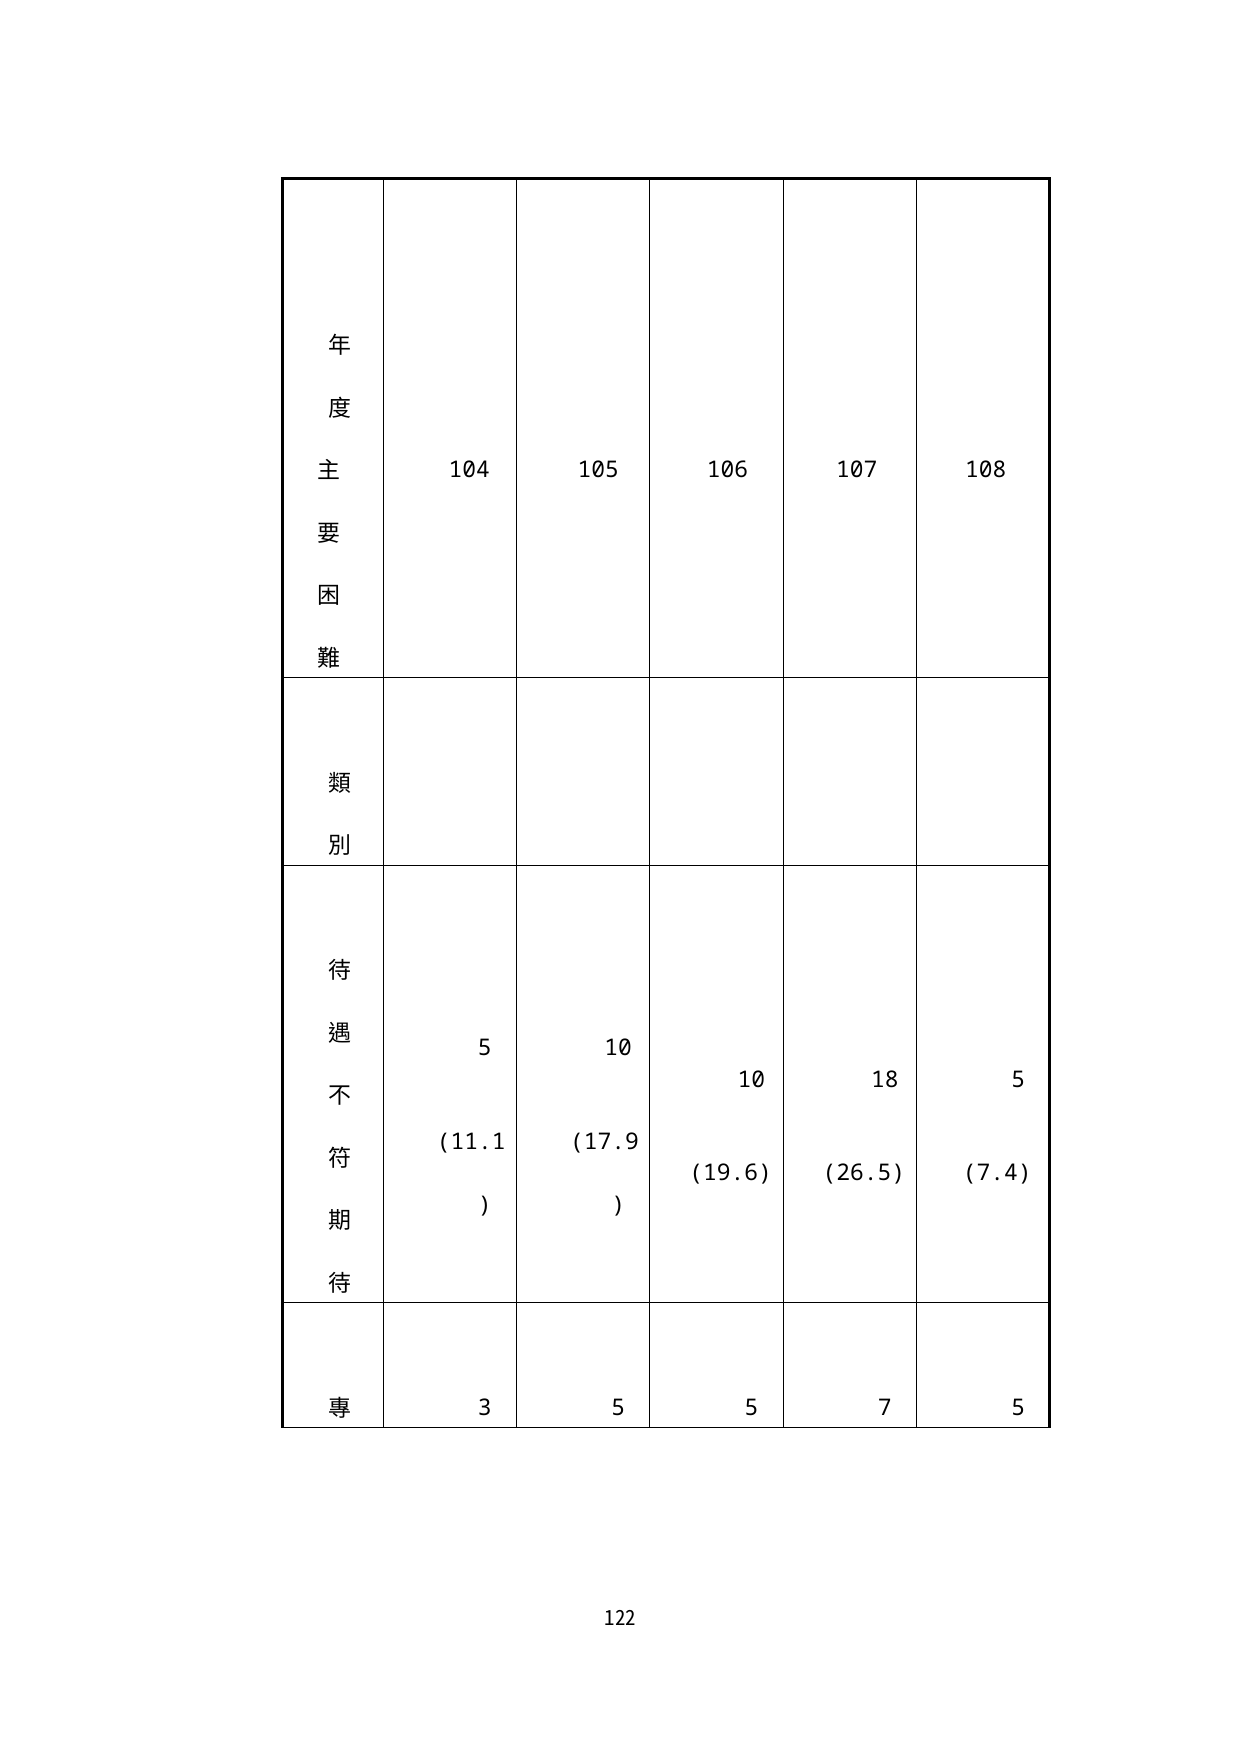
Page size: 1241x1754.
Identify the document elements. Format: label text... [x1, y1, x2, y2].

table_cell 5 [517, 1303, 649, 1427]
table_cell 18 (26.5) [784, 866, 916, 1302]
table_cell 10 (19.6) [650, 866, 783, 1302]
table_cell 待遇不符期待 [284, 866, 383, 1302]
table_cell 3 [384, 1303, 516, 1427]
table_cell 10 (17.9) [517, 866, 649, 1302]
table_cell 5 [650, 1303, 783, 1427]
table_header 108 [917, 180, 1048, 677]
table_header 104 [384, 180, 516, 677]
table_cell 5 [917, 1303, 1048, 1427]
table_cell 專 [284, 1303, 383, 1427]
table_cell [517, 678, 649, 865]
table_cell 5 (11.1) [384, 866, 516, 1302]
table_header 107 [784, 180, 916, 677]
table_header 年度 主要 困難 [284, 180, 383, 677]
table_cell [384, 678, 516, 865]
table_cell 7 [784, 1303, 916, 1427]
table_cell 類別 [284, 678, 383, 865]
table_cell [917, 678, 1048, 865]
table_cell 5 (7.4) [917, 866, 1048, 1302]
table_header 105 [517, 180, 649, 677]
table_header 106 [650, 180, 783, 677]
table_cell [650, 678, 783, 865]
table_cell [784, 678, 916, 865]
